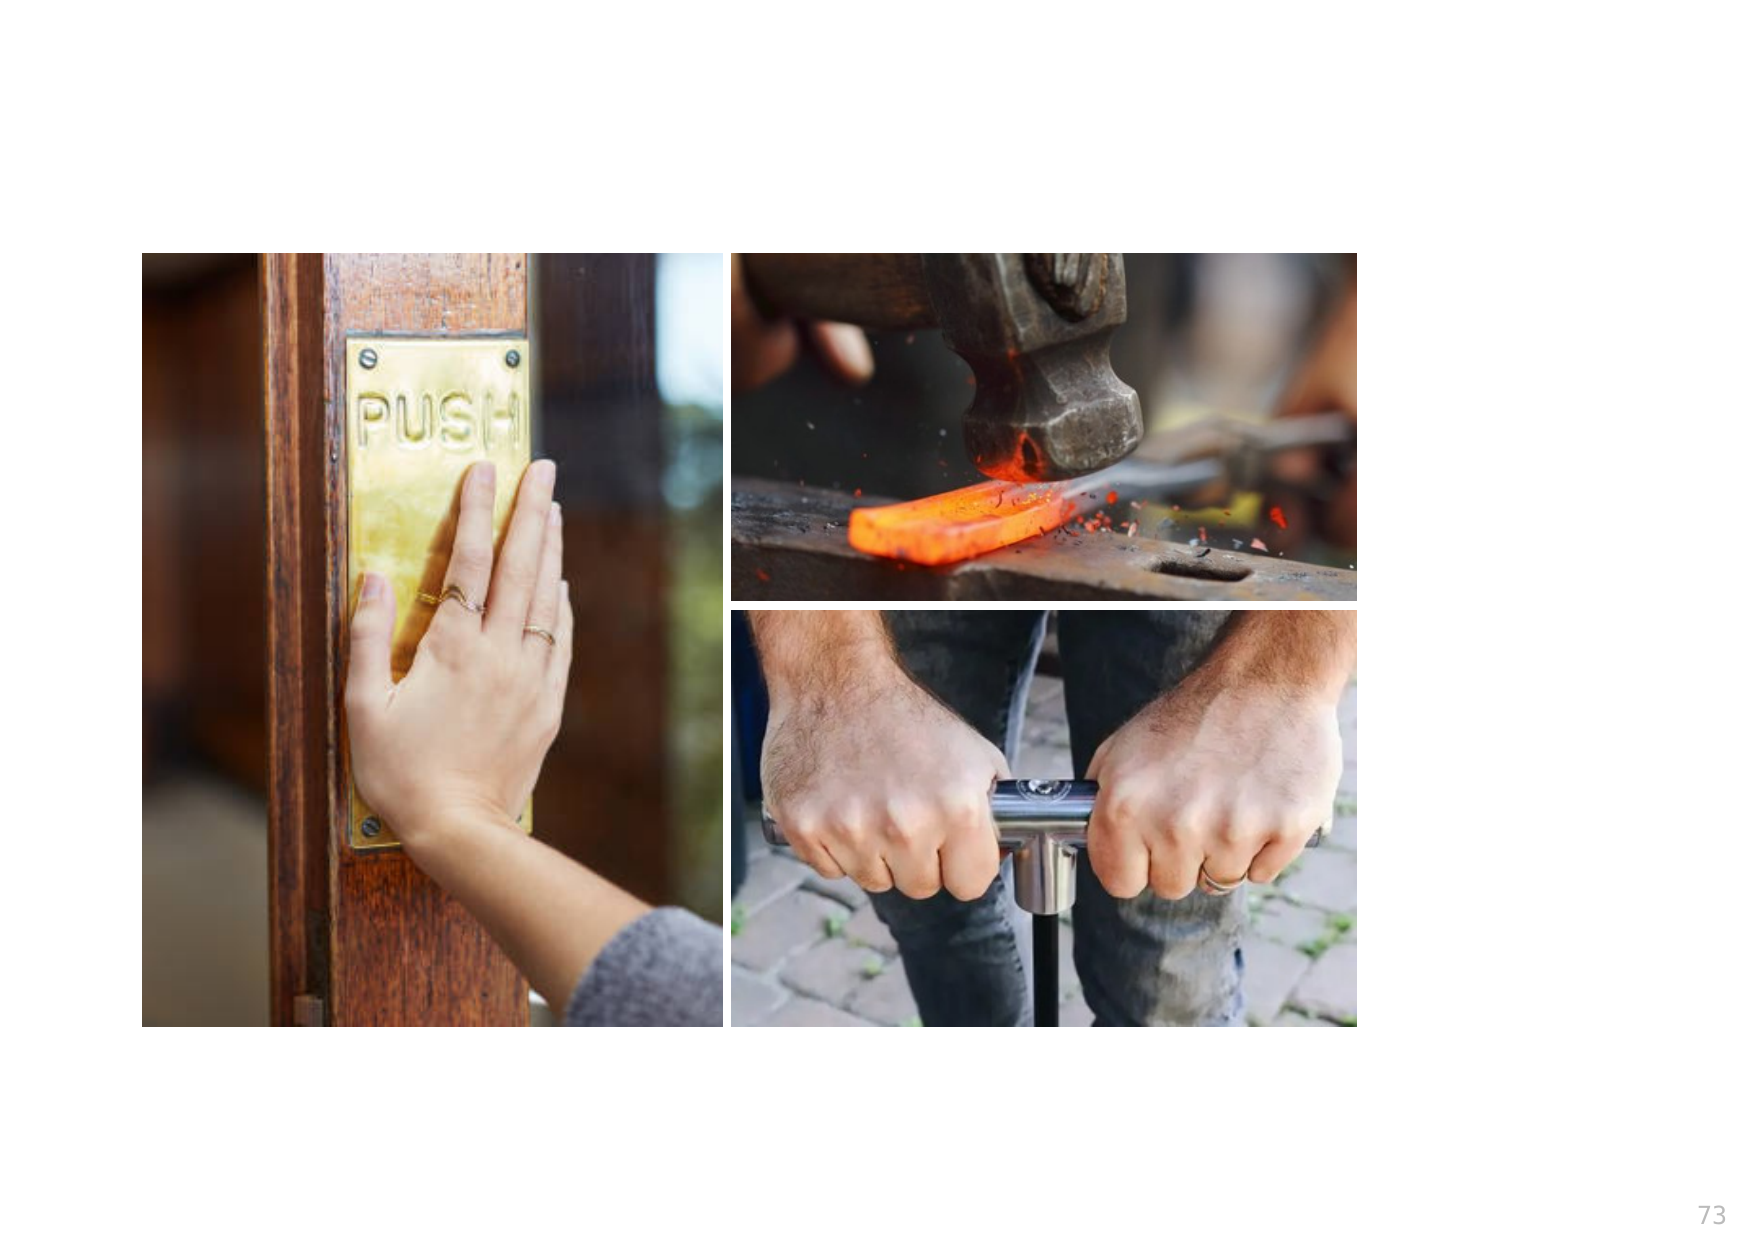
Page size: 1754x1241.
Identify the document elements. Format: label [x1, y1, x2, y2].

picture [731, 610, 1357, 1027]
picture [731, 253, 1357, 601]
picture [142, 253, 723, 1027]
